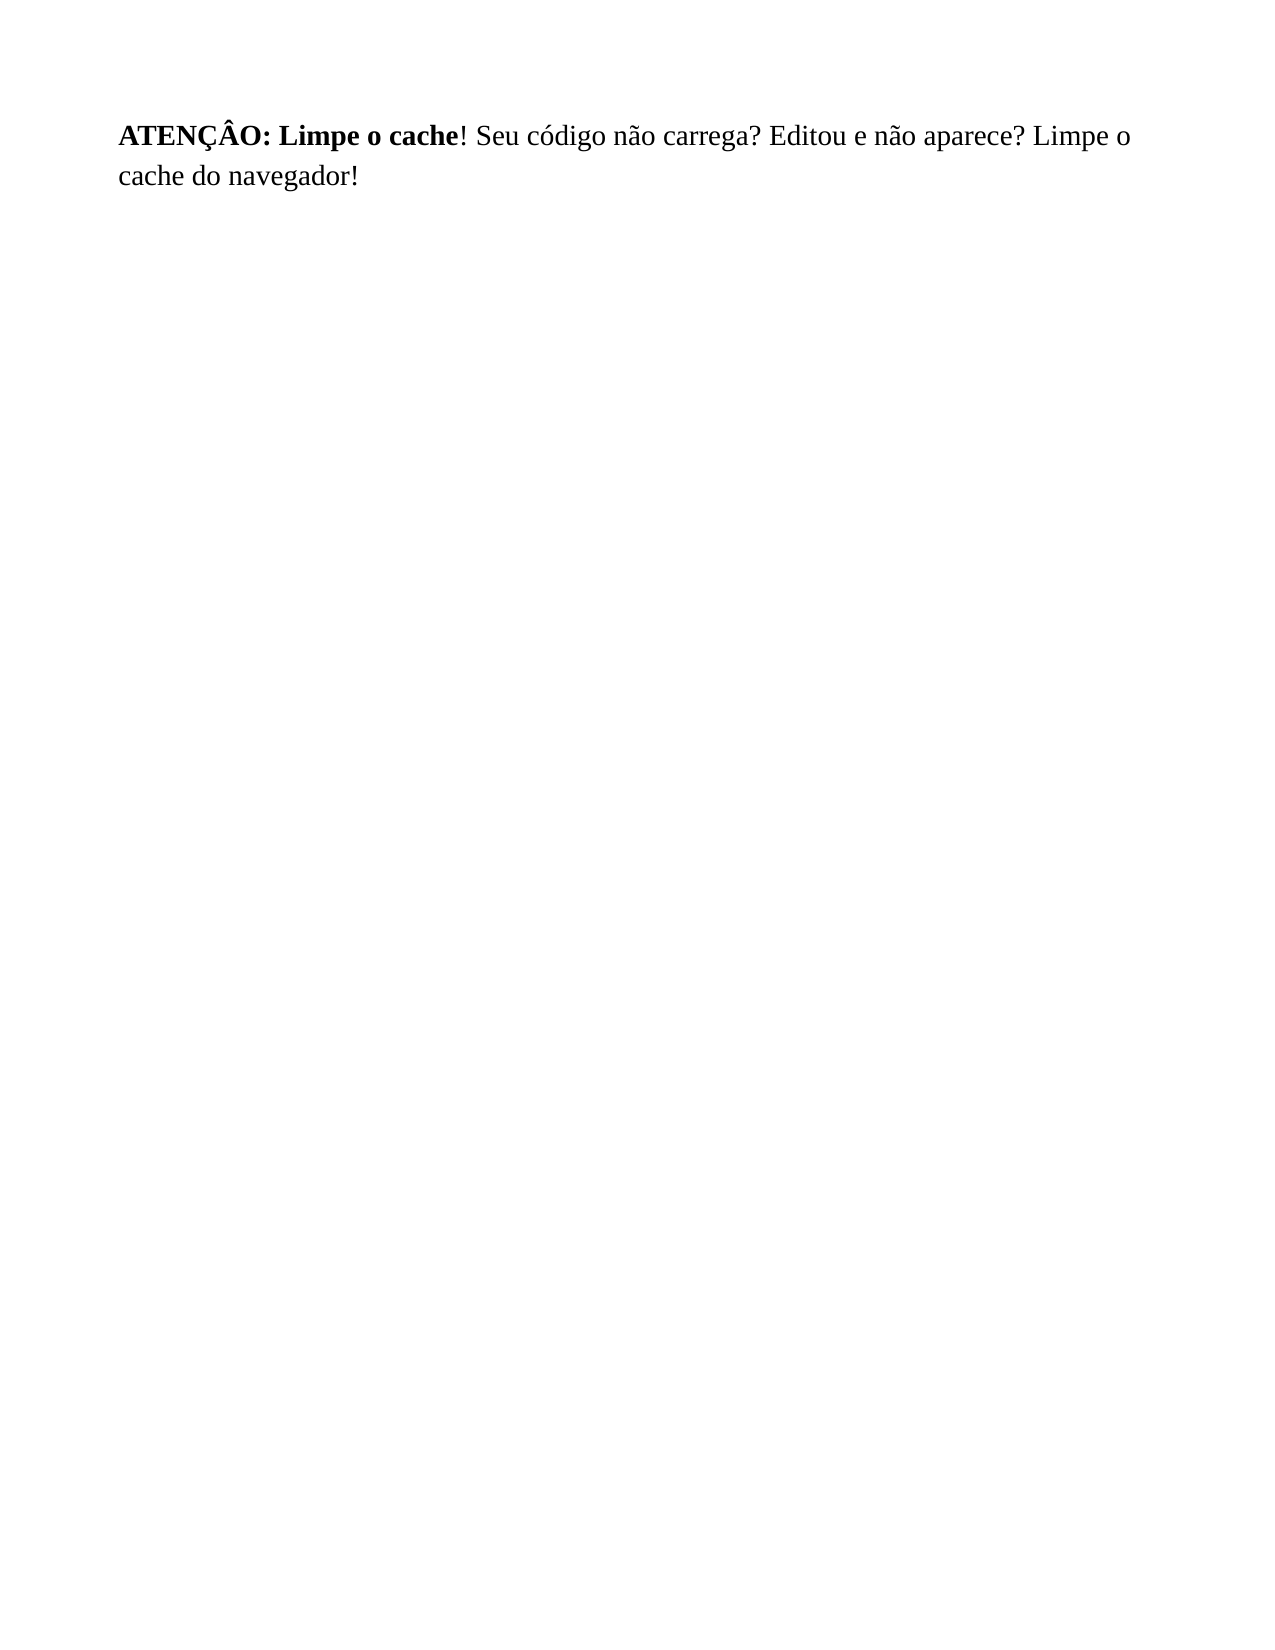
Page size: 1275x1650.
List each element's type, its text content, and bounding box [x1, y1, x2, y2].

text ATENÇÂO: Limpe o cache! Seu código não carrega? Editou e não aparece? Limpe o cache do navegador! [118, 118, 1157, 192]
